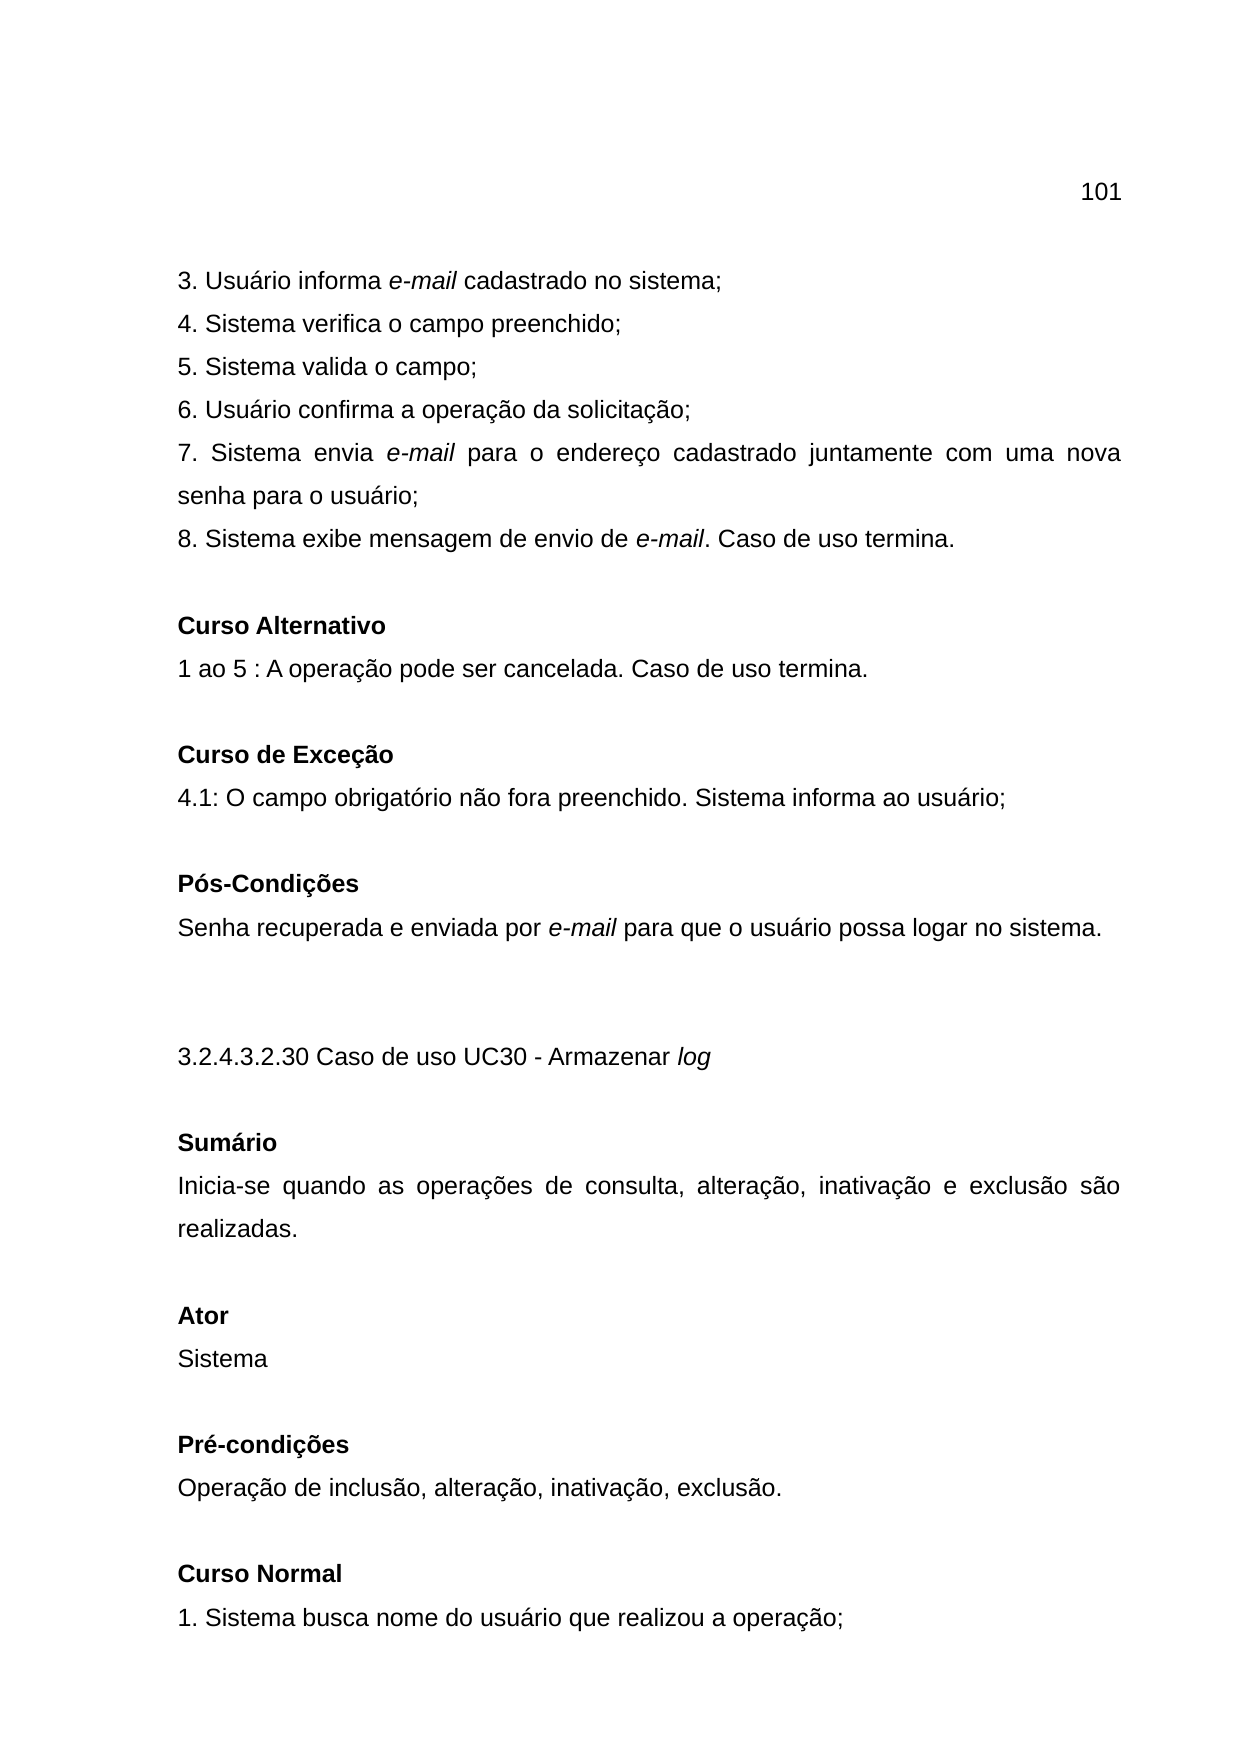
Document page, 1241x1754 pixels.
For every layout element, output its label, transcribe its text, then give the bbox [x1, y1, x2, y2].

text Curso Alternativo [177, 611, 1122, 639]
text 6. Usuário confirma a operação da solicitação; [177, 395, 1122, 424]
text Curso Normal [177, 1559, 1122, 1588]
text Sumário [177, 1128, 1122, 1157]
text Operação de inclusão, alteração, inativação, exclusão. [177, 1473, 1122, 1502]
text 3.2.4.3.2.30 Caso de uso UC30 - Armazenar log [177, 1042, 1122, 1071]
text Inicia-se quando as operações de consulta, alteração, inativação e exclusão são realizadas. [177, 1171, 1122, 1243]
text 4.1: O campo obrigatório não fora preenchido. Sistema informa ao usuário; [177, 783, 1122, 812]
text 1 ao 5 : A operação pode ser cancelada. Caso de uso termina. [177, 654, 1122, 683]
text Pré-condições [177, 1430, 1122, 1459]
text Senha recuperada e enviada por e-mail para que o usuário possa logar no sistema. [177, 913, 1122, 941]
text 1. Sistema busca nome do usuário que realizou a operação; [177, 1603, 1122, 1631]
text Pós-Condições [177, 869, 1122, 898]
text 3. Usuário informa e-mail cadastrado no sistema; [177, 266, 1122, 294]
text 7. Sistema envia e-mail para o endereço cadastrado juntamente com uma nova senha para o usuário; [177, 438, 1122, 510]
text Ator [177, 1301, 1122, 1329]
text 5. Sistema valida o campo; [177, 352, 1122, 381]
text 4. Sistema verifica o campo preenchido; [177, 309, 1122, 338]
text Curso de Exceção [177, 740, 1122, 769]
text 8. Sistema exibe mensagem de envio de e-mail. Caso de uso termina. [177, 524, 1122, 553]
text Sistema [177, 1344, 1122, 1373]
